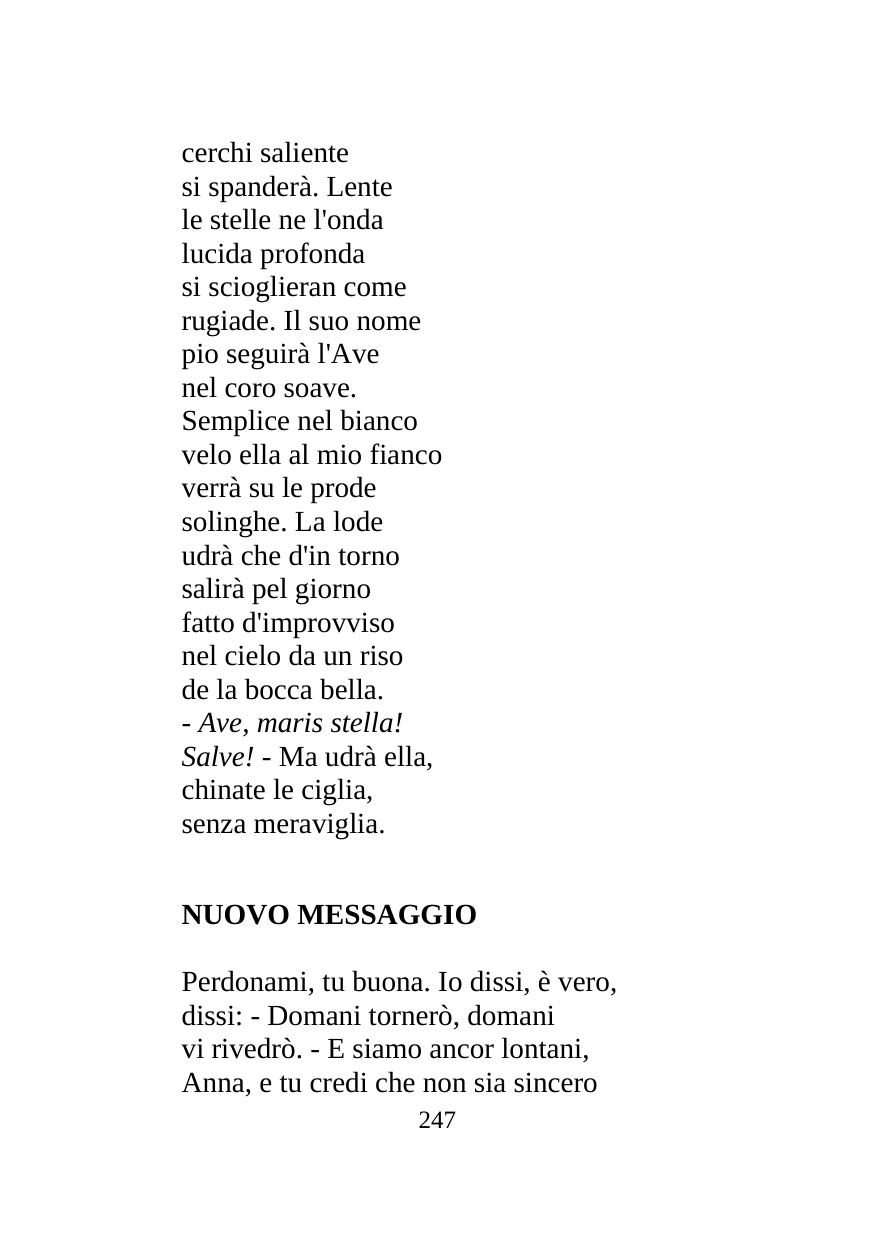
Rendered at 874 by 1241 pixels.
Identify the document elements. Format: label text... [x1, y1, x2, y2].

text lucida profonda [181, 236, 693, 269]
text verrà su le prode [181, 471, 693, 504]
text Anna, e tu credi che non sia sincero [181, 1065, 693, 1098]
text dissi: - Domani tornerò, domani [181, 998, 693, 1031]
text Semplice nel bianco [181, 403, 693, 437]
text si spanderà. Lente [181, 169, 693, 202]
text udrà che d'in torno [181, 538, 693, 571]
text Perdonami, tu buona. Io dissi, è vero, [181, 964, 693, 998]
text vi rivedrò. - E siamo ancor lontani, [181, 1031, 693, 1065]
text le stelle ne l'onda [181, 202, 693, 236]
text cerchi saliente [181, 135, 693, 169]
text - Ave, maris stella! [181, 705, 693, 739]
text si scioglieran come [181, 269, 693, 303]
text velo ella al mio fianco [181, 437, 693, 471]
text pio seguirà l'Ave [181, 336, 693, 370]
text senza meraviglia. [181, 806, 693, 839]
text de la bocca bella. [181, 672, 693, 705]
text fatto d'improvviso [181, 605, 693, 638]
text chinate le ciglia, [181, 772, 693, 806]
text nel coro soave. [181, 370, 693, 403]
text solinghe. La lode [181, 504, 693, 538]
text nel cielo da un riso [181, 638, 693, 672]
text NUOVO MESSAGGIO [181, 897, 693, 931]
text Salve! - Ma udrà ella, [181, 739, 693, 772]
text rugiade. Il suo nome [181, 303, 693, 336]
text salirà pel giorno [181, 571, 693, 605]
